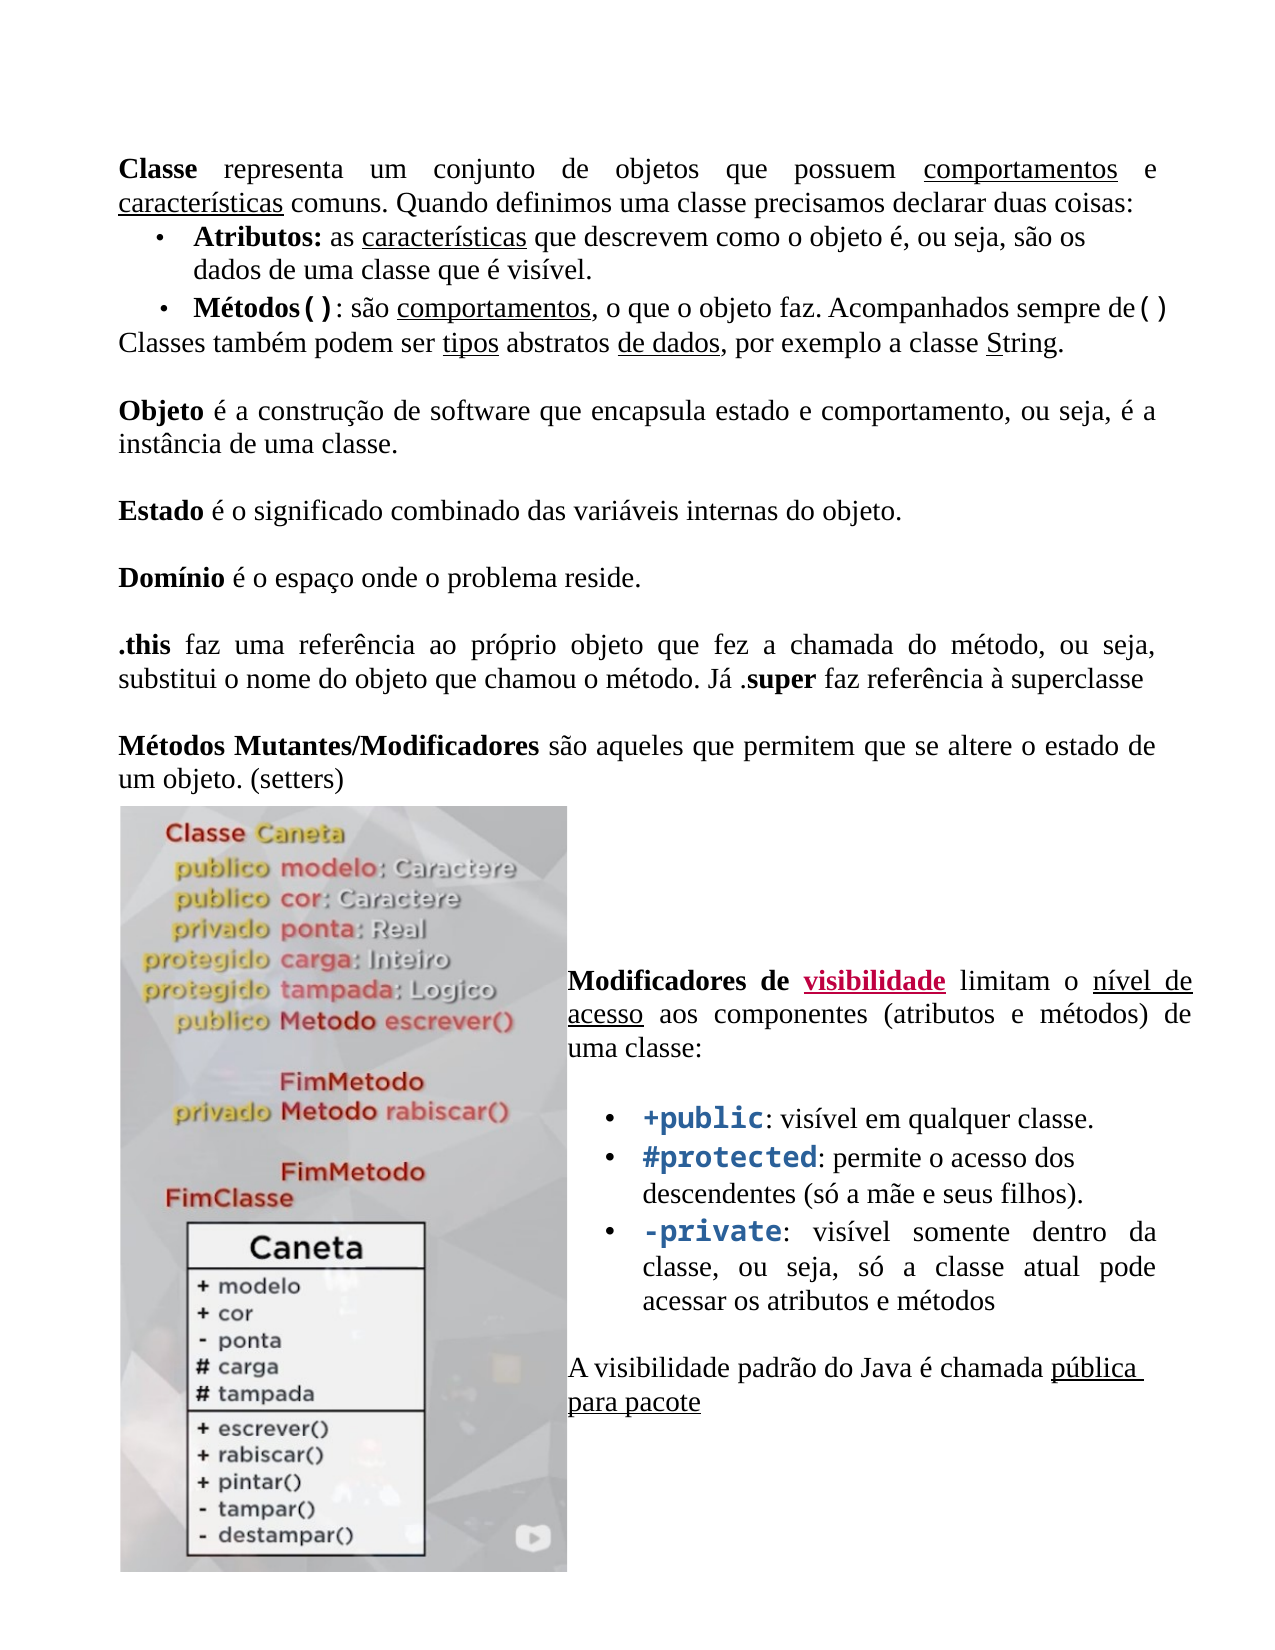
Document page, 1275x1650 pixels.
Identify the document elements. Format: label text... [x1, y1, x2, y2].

text Métodos Mutantes/Modificadores são aqueles que permitem que se altere o estado de um objeto. (setters) [118, 728, 1157, 795]
picture [120, 806, 568, 1572]
list Métodos(): são comportamentos, o que o objeto faz. Acompanhados sempre de() [159, 286, 1192, 326]
text A visibilidade padrão do Java é chamada pública para pacote [568, 1350, 1157, 1417]
text Domínio é o espaço onde o problema reside. [118, 560, 1157, 594]
list Atributos: as características que descrevem como o objeto é, ou seja, são os dados de uma classe que é visível. [156, 219, 1157, 286]
text Classe representa um conjunto de objetos que possuem comportamentos e características comuns. Quando definimos uma classe precisamos declarar duas coisas: [118, 152, 1157, 219]
text Modificadores de visibilidade limitam o nível de acesso aos componentes (atributos e métodos) de uma classe: [568, 963, 1192, 1063]
text Objeto é a construção de software que encapsula estado e comportamento, ou seja, é a instância de uma classe. [118, 393, 1157, 460]
text Estado é o significado combinado das variáveis internas do objeto. [118, 493, 1157, 527]
text Classes também podem ser tipos abstratos de dados, por exemplo a classe String. [118, 326, 1192, 359]
list +public: visível em qualquer classe. [568, 1097, 1157, 1137]
list #protected: permite o acesso dos descendentes (só a mãe e seus filhos). [568, 1137, 1157, 1210]
text .this faz uma referência ao próprio objeto que fez a chamada do método, ou seja, substitui o nome do objeto que chamou o método. Já .super faz referência à superclasse [118, 627, 1157, 694]
list -private: visível somente dentro da classe, ou seja, só a classe atual pode acessar os atributos e métodos [568, 1210, 1157, 1317]
